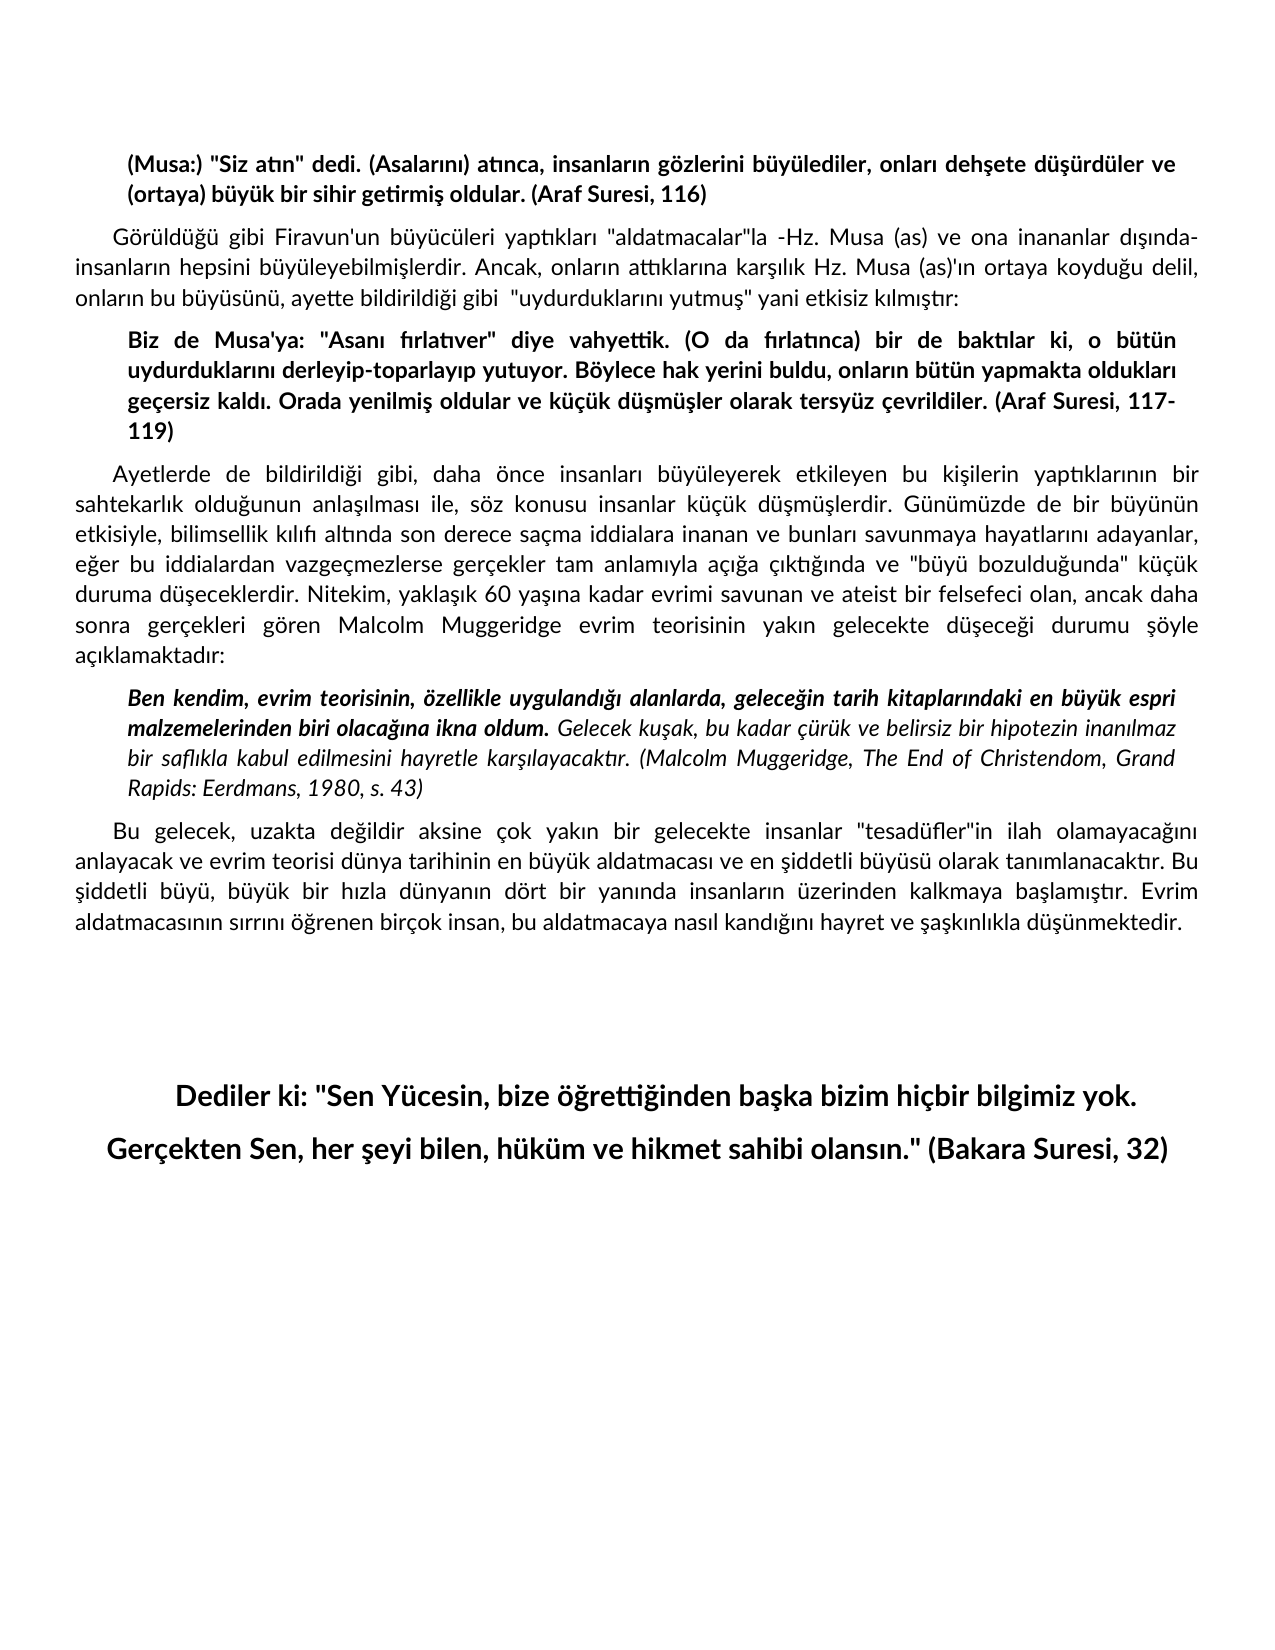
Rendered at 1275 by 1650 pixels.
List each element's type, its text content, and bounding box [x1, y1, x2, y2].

text Biz de Musa'ya: "Asanı fırlatıver" diye vahyettik. (O da fırlatınca) bir de baktılar ki, o bütün uydurduklarını derleyip-toparlayıp yutuyor. Böylece hak yerini buldu, onların bütün yapmakta oldukları geçersiz kaldı. Orada yenilmiş oldular ve küçük düşmüşler olarak tersyüz çevrildiler. (Araf Suresi, 117-119) [127, 326, 1177, 444]
text Bu gelecek, uzakta değildir aksine çok yakın bir gelecekte insanlar "tesadüfler"in ilah olamayacağını anlayacak ve evrim teorisi dünya tarihinin en büyük aldatmacası ve en şiddetli büyüsü olarak tanımlanacaktır. Bu şiddetli büyü, büyük bir hızla dünyanın dört bir yanında insanların üzerinden kalkmaya başlamıştır. Evrim aldatmacasının sırrını öğrenen birçok insan, bu aldatmacaya nasıl kandığını hayret ve şaşkınlıkla düşünmektedir. [75, 817, 1200, 935]
text Dediler ki: "Sen Yücesin, bize öğrettiğinden başka bizim hiçbir bilgimiz yok. Gerçekten Sen, her şeyi bilen, hüküm ve hikmet sahibi olansın." (Bakara Suresi, 32) [75, 1078, 1200, 1166]
text Görüldüğü gibi Firavun'un büyücüleri yaptıkları "aldatmacalar"la -Hz. Musa (as) ve ona inananlar dışında- insanların hepsini büyüleyebilmişlerdir. Ancak, onların attıklarına karşılık Hz. Musa (as)'ın ortaya koyduğu delil, onların bu büyüsünü, ayette bildirildiği gibi "uydurduklarını yutmuş" yani etkisiz kılmıştır: [75, 223, 1200, 311]
text Ben kendim, evrim teorisinin, özellikle uygulandığı alanlarda, geleceğin tarih kitaplarındaki en büyük espri malzemelerinden biri olacağına ikna oldum. Gelecek kuşak, bu kadar çürük ve belirsiz bir hipotezin inanılmaz bir saflıkla kabul edilmesini hayretle karşılayacaktır. (Malcolm Muggeridge, The End of Christendom, Grand Rapids: Eerdmans, 1980, s. 43) [127, 683, 1177, 801]
text (Musa:) "Siz atın" dedi. (Asalarını) atınca, insanların gözlerini büyülediler, onları dehşete düşürdüler ve (ortaya) büyük bir sihir getirmiş oldular. (Araf Suresi, 116) [127, 150, 1177, 208]
text Ayetlerde de bildirildiği gibi, daha önce insanları büyüleyerek etkileyen bu kişilerin yaptıklarının bir sahtekarlık olduğunun anlaşılması ile, söz konusu insanlar küçük düşmüşlerdir. Günümüzde de bir büyünün etkisiyle, bilimsellik kılıfı altında son derece saçma iddialara inanan ve bunları savunmaya hayatlarını adayanlar, eğer bu iddialardan vazgeçmezlerse gerçekler tam anlamıyla açığa çıktığında ve "büyü bozulduğunda" küçük duruma düşeceklerdir. Nitekim, yaklaşık 60 yaşına kadar evrimi savunan ve ateist bir felsefeci olan, ancak daha sonra gerçekleri gören Malcolm Muggeridge evrim teorisinin yakın gelecekte düşeceği durumu şöyle açıklamaktadır: [75, 459, 1200, 668]
